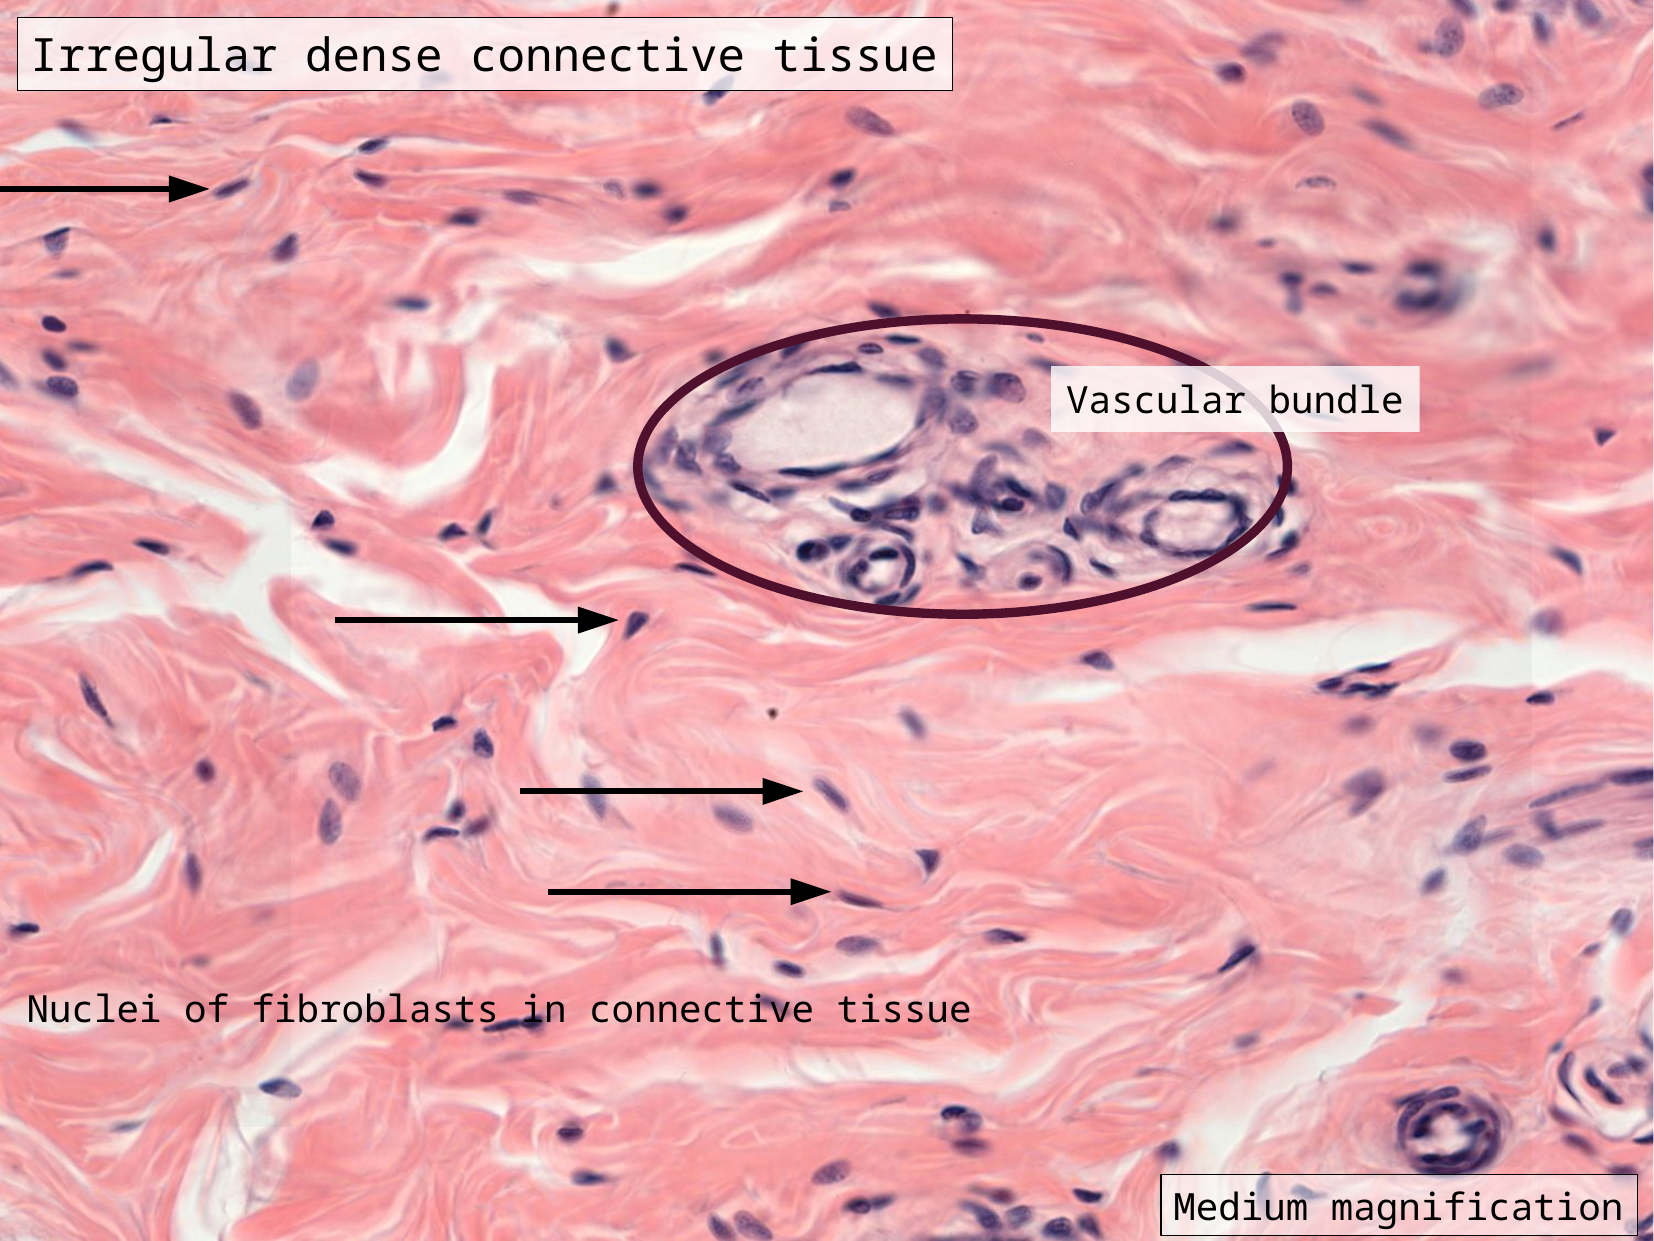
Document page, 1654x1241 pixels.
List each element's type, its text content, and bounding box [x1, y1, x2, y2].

text_box Irregular dense connective tissue [17, 17, 953, 74]
text_box Vascular bundle [1051, 366, 1420, 419]
text_box Nuclei of fibroblasts in connective tissue [11, 975, 993, 1066]
picture [0, 0, 1654, 1241]
text_box Medium magnification [1161, 1174, 1638, 1223]
